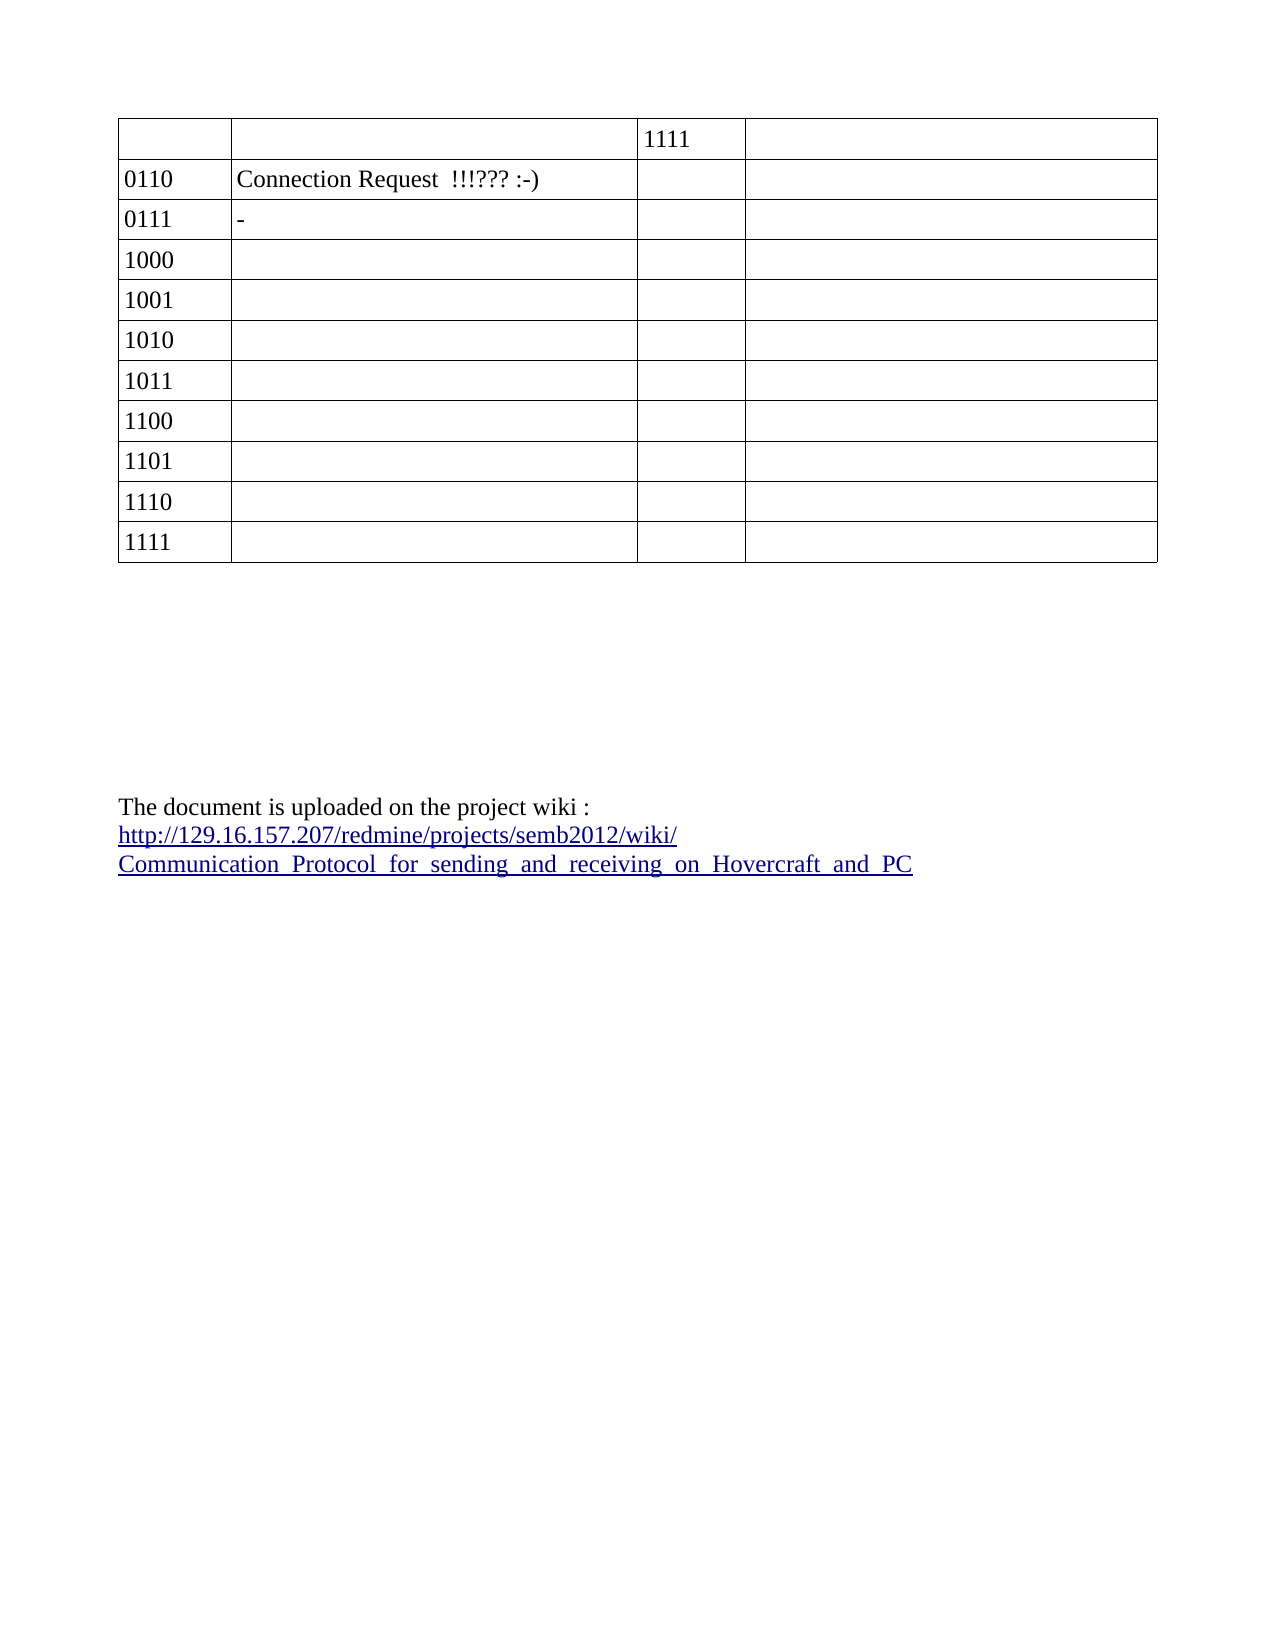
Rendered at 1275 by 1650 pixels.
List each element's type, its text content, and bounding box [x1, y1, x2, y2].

table_cell [638, 160, 745, 199]
text http://129.16.157.207/redmine/projects/semb2012/wiki/Communication_Protocol_for_sending_and_receiving_on_Hovercraft_and_PC [118, 820, 1157, 878]
table_cell [232, 442, 637, 481]
table_cell [746, 200, 1157, 239]
table_cell [638, 240, 745, 279]
table_cell [638, 280, 745, 320]
table_cell [119, 119, 231, 158]
table_cell [638, 522, 745, 562]
table_cell 1010 [119, 321, 231, 360]
table_cell 0111 [119, 200, 231, 239]
table_cell [232, 361, 637, 400]
table_cell 1101 [119, 442, 231, 481]
table_cell [638, 321, 745, 360]
table_cell [746, 119, 1157, 158]
table_cell [746, 401, 1157, 441]
table_cell [746, 240, 1157, 279]
table_cell 1001 [119, 280, 231, 320]
table_cell 0110 [119, 160, 231, 199]
table_cell [232, 280, 637, 320]
table_cell [232, 321, 637, 360]
table_cell [746, 361, 1157, 400]
table_cell - 1111 [638, 119, 745, 158]
table_cell [232, 401, 637, 441]
table_cell [638, 200, 745, 239]
table_cell [746, 160, 1157, 199]
table_cell [232, 119, 637, 158]
table_cell [232, 240, 637, 279]
table_cell [232, 522, 637, 562]
text The document is uploaded on the project wiki : [118, 792, 1157, 820]
table_cell [746, 442, 1157, 481]
table_cell 1011 [119, 361, 231, 400]
table_cell 1111 [119, 522, 231, 562]
table_cell [746, 280, 1157, 320]
table_cell 1110 [119, 482, 231, 521]
table_cell 1000 [119, 240, 231, 279]
table_cell 1100 [119, 401, 231, 441]
table_cell Connection Request !!!??? :-) [232, 160, 637, 199]
table_cell [638, 401, 745, 441]
table_cell - [232, 200, 637, 239]
table_cell [232, 482, 637, 521]
table_cell [638, 442, 745, 481]
table_cell [746, 321, 1157, 360]
table_cell [638, 482, 745, 521]
table_cell [746, 482, 1157, 521]
table_cell [746, 522, 1157, 562]
table_cell [638, 361, 745, 400]
